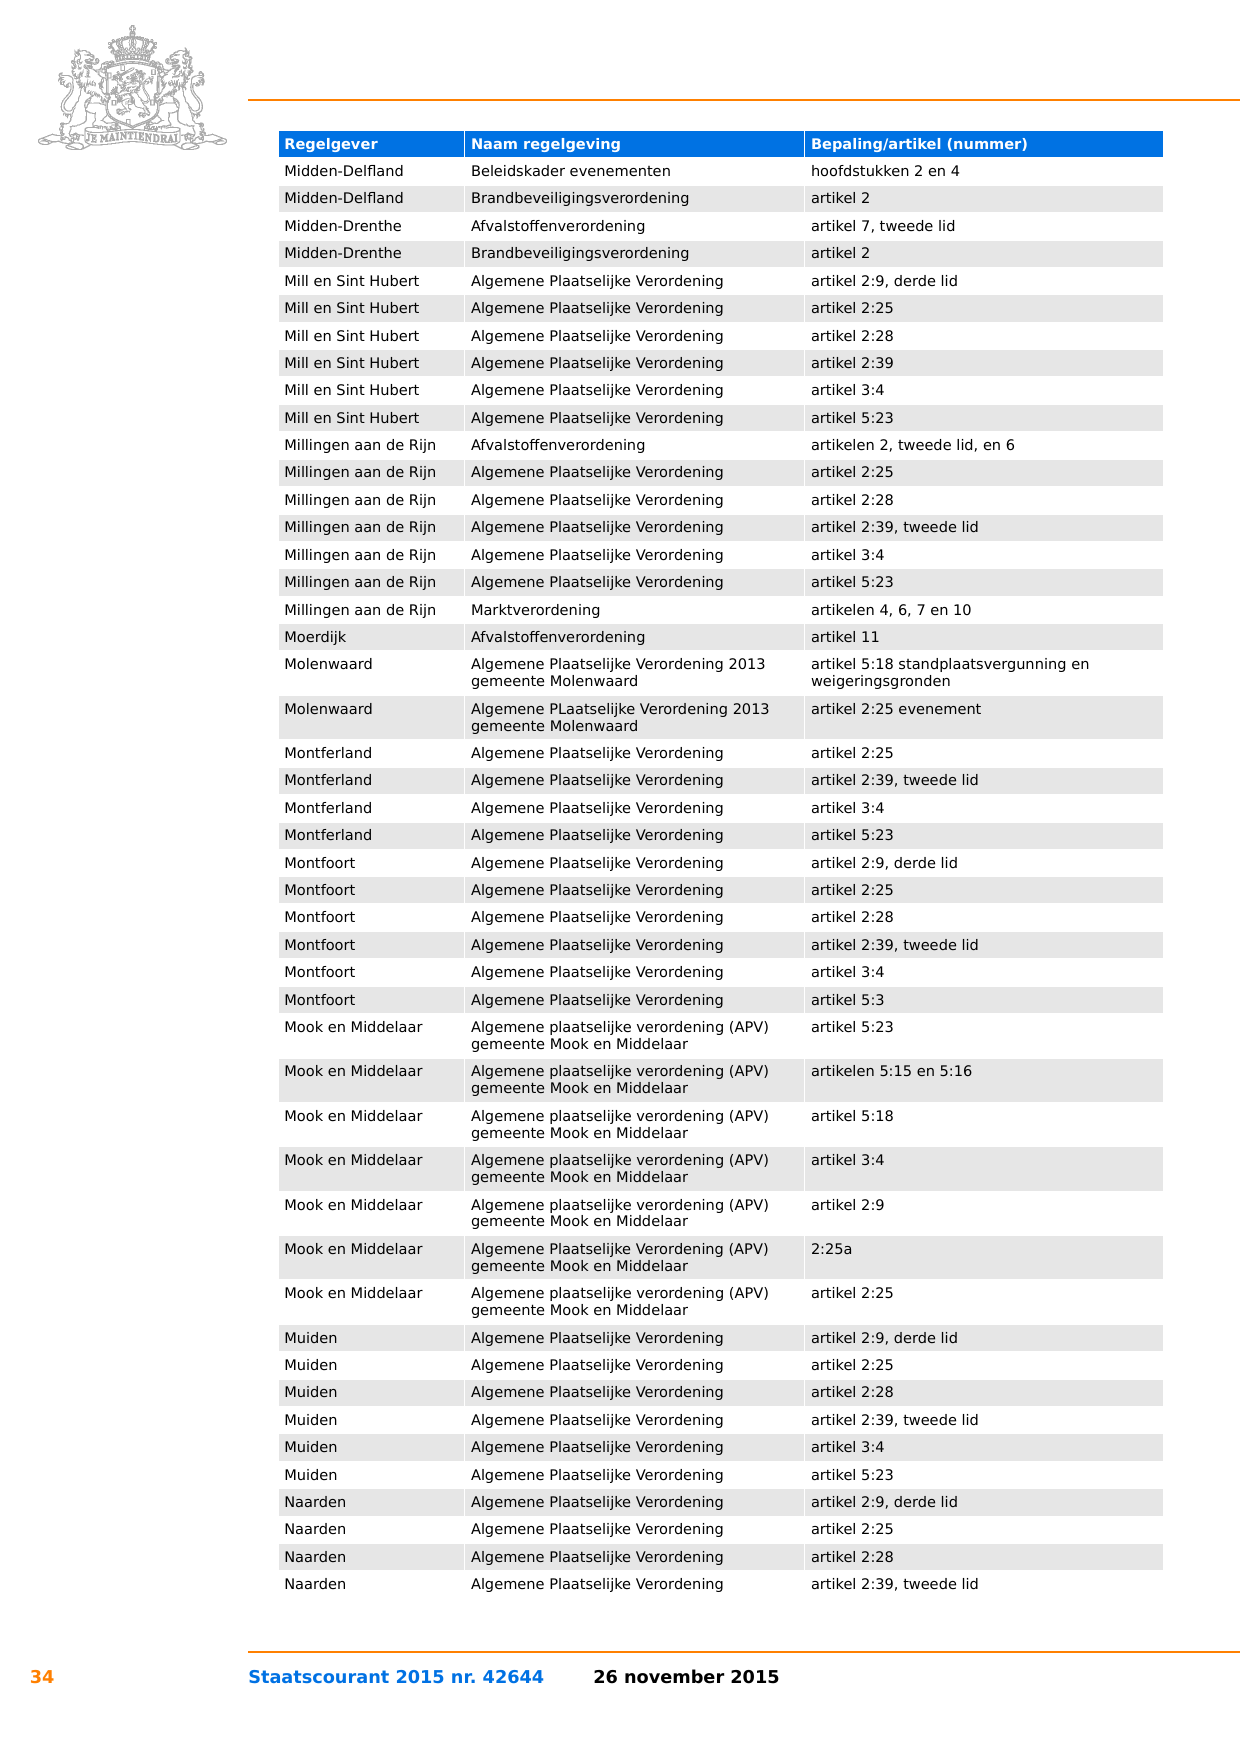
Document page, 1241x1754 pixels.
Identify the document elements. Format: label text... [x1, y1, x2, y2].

table_cell Algemene Plaatselijke Verordening [465, 1352, 804, 1378]
table_cell Algemene Plaatselijke Verordening [465, 932, 804, 958]
table_cell Millingen aan de Rijn [279, 569, 464, 596]
table_cell Algemene Plaatselijke Verordening [465, 515, 804, 541]
table_cell artikel 11 [805, 624, 1163, 650]
table_cell Muiden [279, 1325, 464, 1351]
table_cell Algemene Plaatselijke Verordening [465, 1489, 804, 1516]
table_cell Muiden [279, 1352, 464, 1378]
table_cell Algemene Plaatselijke Verordening [465, 487, 804, 513]
table_cell Midden-Drenthe [279, 241, 464, 267]
table_cell artikel 3:4 [805, 378, 1163, 404]
table_cell Mill en Sint Hubert [279, 378, 464, 404]
table_cell artikel 2:25 [805, 1517, 1163, 1543]
table_cell Midden-Drenthe [279, 213, 464, 239]
table_cell Algemene plaatselijke verordening (APV) gemeente Mook en Middelaar [465, 1059, 804, 1102]
table_cell artikel 2 [805, 186, 1163, 212]
table_cell artikel 2:25 [805, 877, 1163, 903]
table_cell artikel 3:4 [805, 542, 1163, 568]
table_cell artikel 5:18 [805, 1103, 1163, 1146]
table_cell Algemene Plaatselijke Verordening [465, 1325, 804, 1351]
table_cell Molenwaard [279, 696, 464, 739]
table_cell artikel 2:25 [805, 1280, 1163, 1324]
table_cell artikel 2:28 [805, 487, 1163, 513]
table_cell Naarden [279, 1544, 464, 1570]
table_cell Midden-Delfland [279, 186, 464, 212]
table_cell Algemene Plaatselijke Verordening [465, 740, 804, 767]
table_cell Midden-Delfland [279, 158, 464, 185]
table_cell Algemene plaatselijke verordening (APV) gemeente Mook en Middelaar [465, 1280, 804, 1324]
table_cell Brandbeveiligingsverordening [465, 186, 804, 212]
table_cell artikel 3:4 [805, 959, 1163, 986]
table_cell Mill en Sint Hubert [279, 323, 464, 349]
table_cell artikelen 5:15 en 5:16 [805, 1059, 1163, 1102]
table_cell Naarden [279, 1517, 464, 1543]
table_cell Afvalstoffenverordening [465, 624, 804, 650]
table_cell Algemene Plaatselijke Verordening [465, 1544, 804, 1570]
table_cell artikel 2:28 [805, 1544, 1163, 1570]
table_cell artikel 2:25 [805, 740, 1163, 767]
table_cell Algemene Plaatselijke Verordening [465, 323, 804, 349]
table_cell artikel 2:9, derde lid [805, 1325, 1163, 1351]
table_cell Mill en Sint Hubert [279, 295, 464, 322]
table_cell Algemene Plaatselijke Verordening [465, 823, 804, 849]
table_cell Algemene Plaatselijke Verordening [465, 542, 804, 568]
table_cell Millingen aan de Rijn [279, 597, 464, 623]
table_cell Algemene Plaatselijke Verordening [465, 877, 804, 903]
table_cell Montfoort [279, 987, 464, 1013]
table_cell artikel 5:23 [805, 1462, 1163, 1488]
table_cell Algemene Plaatselijke Verordening [465, 1407, 804, 1433]
table_cell artikel 2:39, tweede lid [805, 768, 1163, 794]
table_cell Algemene Plaatselijke Verordening [465, 959, 804, 986]
table_cell Mook en Middelaar [279, 1280, 464, 1324]
table_cell Afvalstoffenverordening [465, 432, 804, 459]
table_cell Algemene Plaatselijke Verordening [465, 1380, 804, 1406]
table_cell artikel 5:23 [805, 569, 1163, 596]
table_cell hoofdstukken 2 en 4 [805, 158, 1163, 185]
table_header Naam regelgeving [465, 131, 804, 157]
table_cell Mook en Middelaar [279, 1103, 464, 1146]
table_cell Algemene Plaatselijke Verordening [465, 795, 804, 821]
table_cell Millingen aan de Rijn [279, 460, 464, 486]
table_cell Muiden [279, 1462, 464, 1488]
table_cell artikel 2:39, tweede lid [805, 1407, 1163, 1433]
table_cell Mook en Middelaar [279, 1059, 464, 1102]
table_cell Beleidskader evenementen [465, 158, 804, 185]
table_cell Mook en Middelaar [279, 1147, 464, 1191]
table_cell Mook en Middelaar [279, 1192, 464, 1235]
table_cell Millingen aan de Rijn [279, 515, 464, 541]
table_cell Muiden [279, 1407, 464, 1433]
table_cell Algemene Plaatselijke Verordening [465, 905, 804, 931]
table_cell Millingen aan de Rijn [279, 487, 464, 513]
table_cell Muiden [279, 1434, 464, 1461]
table_cell Algemene PLaatselijke Verordening 2013 gemeente Molenwaard [465, 696, 804, 739]
table_cell Millingen aan de Rijn [279, 432, 464, 459]
table_cell Algemene Plaatselijke Verordening [465, 1517, 804, 1543]
table_cell Algemene Plaatselijke Verordening [465, 405, 804, 431]
table_cell Algemene Plaatselijke Verordening [465, 378, 804, 404]
picture [38, 25, 227, 150]
table_cell Mill en Sint Hubert [279, 350, 464, 376]
table_cell Naarden [279, 1489, 464, 1516]
table_cell artikel 2:9, derde lid [805, 1489, 1163, 1516]
table_cell artikel 5:18 standplaatsvergunning en weigeringsgronden [805, 651, 1163, 695]
table_cell Algemene Plaatselijke Verordening [465, 850, 804, 876]
table_cell Montferland [279, 768, 464, 794]
table_cell Montferland [279, 740, 464, 767]
table_cell Algemene Plaatselijke Verordening [465, 987, 804, 1013]
table_cell Algemene Plaatselijke Verordening [465, 569, 804, 596]
table_cell Mook en Middelaar [279, 1014, 464, 1057]
table_cell artikel 2:39, tweede lid [805, 515, 1163, 541]
table_cell artikel 2:9, derde lid [805, 268, 1163, 294]
table_cell artikel 2:25 [805, 1352, 1163, 1378]
table_cell Algemene plaatselijke verordening (APV) gemeente Mook en Middelaar [465, 1192, 804, 1235]
table_cell artikelen 2, tweede lid, en 6 [805, 432, 1163, 459]
table_cell Mook en Middelaar [279, 1236, 464, 1279]
table_cell Muiden [279, 1380, 464, 1406]
table_cell artikel 5:3 [805, 987, 1163, 1013]
table_cell artikel 3:4 [805, 1434, 1163, 1461]
table_cell Molenwaard [279, 651, 464, 695]
table_cell artikel 2:25 [805, 295, 1163, 322]
table_cell Afvalstoffenverordening [465, 213, 804, 239]
table_cell artikel 2:28 [805, 1380, 1163, 1406]
table_cell Montfoort [279, 905, 464, 931]
table_cell Montferland [279, 823, 464, 849]
table_cell Mill en Sint Hubert [279, 405, 464, 431]
table_cell Algemene Plaatselijke Verordening [465, 268, 804, 294]
table_cell Algemene Plaatselijke Verordening (APV) gemeente Mook en Middelaar [465, 1236, 804, 1279]
table_cell Millingen aan de Rijn [279, 542, 464, 568]
table_cell artikel 2:39, tweede lid [805, 932, 1163, 958]
table_cell Moerdijk [279, 624, 464, 650]
table_cell artikel 2:9, derde lid [805, 850, 1163, 876]
table_cell Algemene Plaatselijke Verordening [465, 768, 804, 794]
table_cell Algemene Plaatselijke Verordening [465, 1434, 804, 1461]
table_cell Montfoort [279, 850, 464, 876]
table_cell Algemene plaatselijke verordening (APV) gemeente Mook en Middelaar [465, 1103, 804, 1146]
table_cell Algemene Plaatselijke Verordening [465, 350, 804, 376]
table_cell artikel 3:4 [805, 1147, 1163, 1191]
table_cell Montfoort [279, 959, 464, 986]
table_cell Algemene Plaatselijke Verordening 2013 gemeente Molenwaard [465, 651, 804, 695]
table_cell Montfoort [279, 932, 464, 958]
table_cell Algemene Plaatselijke Verordening [465, 1462, 804, 1488]
table_cell artikel 2:39 [805, 350, 1163, 376]
table_cell artikel 7, tweede lid [805, 213, 1163, 239]
table_cell artikel 2:28 [805, 323, 1163, 349]
table_cell Marktverordening [465, 597, 804, 623]
table_cell artikel 2 [805, 241, 1163, 267]
table_cell artikel 5:23 [805, 823, 1163, 849]
table_header Regelgever [279, 131, 464, 157]
table_cell Algemene Plaatselijke Verordening [465, 295, 804, 322]
table_cell artikel 5:23 [805, 405, 1163, 431]
table_cell Algemene plaatselijke verordening (APV) gemeente Mook en Middelaar [465, 1147, 804, 1191]
table_cell artikel 2:9 [805, 1192, 1163, 1235]
table_cell artikelen 4, 6, 7 en 10 [805, 597, 1163, 623]
table_cell Algemene plaatselijke verordening (APV) gemeente Mook en Middelaar [465, 1014, 804, 1057]
table_cell Brandbeveiligingsverordening [465, 241, 804, 267]
table_header Bepaling/artikel (nummer) [805, 131, 1163, 157]
table_cell Naarden [279, 1571, 464, 1598]
table_cell artikel 2:28 [805, 905, 1163, 931]
table_cell Montferland [279, 795, 464, 821]
table_cell Mill en Sint Hubert [279, 268, 464, 294]
table_cell artikel 2:25 [805, 460, 1163, 486]
table_cell Algemene Plaatselijke Verordening [465, 460, 804, 486]
table_cell artikel 2:39, tweede lid [805, 1571, 1163, 1598]
table_cell Algemene Plaatselijke Verordening [465, 1571, 804, 1598]
table_cell artikel 5:23 [805, 1014, 1163, 1057]
table_cell 2:25a [805, 1236, 1163, 1279]
table_cell Montfoort [279, 877, 464, 903]
table_cell artikel 3:4 [805, 795, 1163, 821]
table_cell artikel 2:25 evenement [805, 696, 1163, 739]
